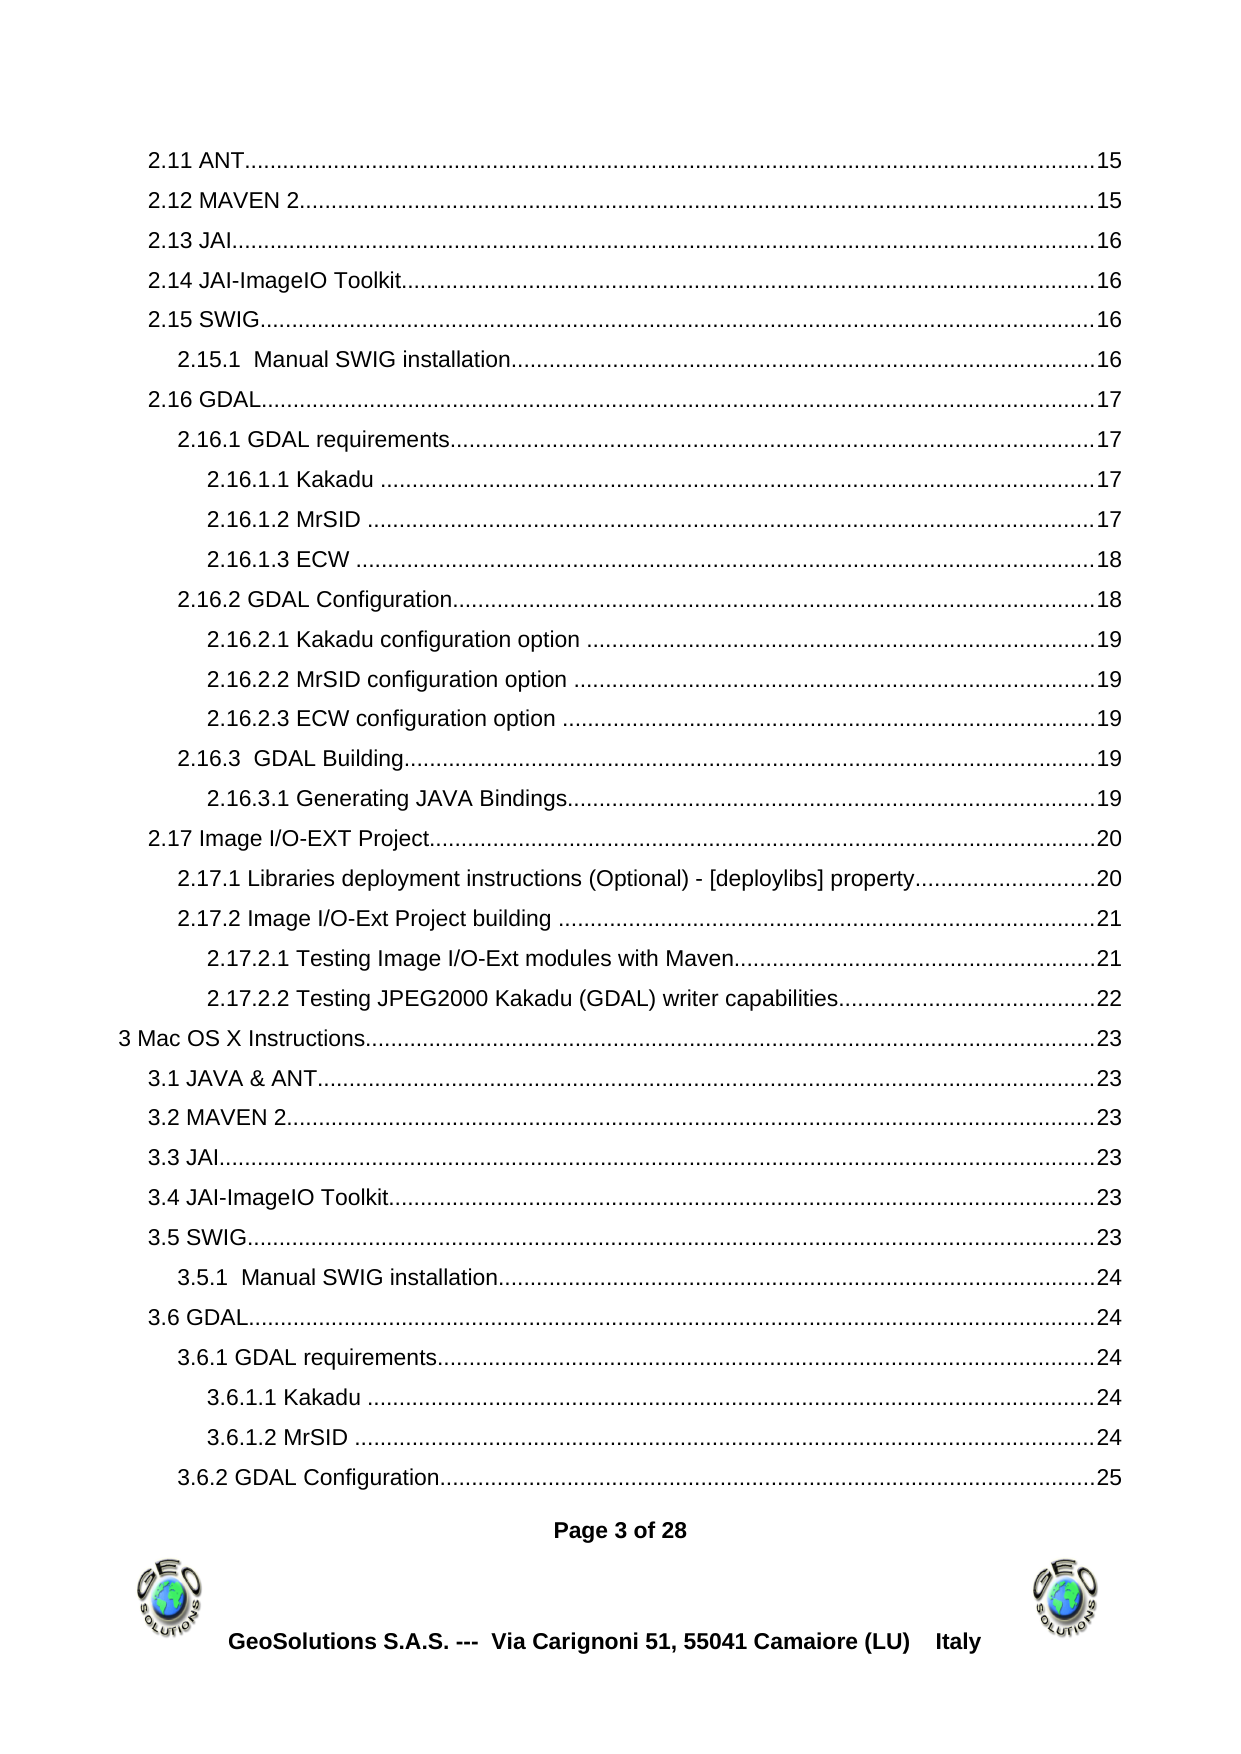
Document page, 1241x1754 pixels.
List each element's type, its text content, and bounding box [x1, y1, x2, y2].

text 2.16 GDAL 17 [148, 387, 1122, 413]
text 2.16.1.2 MrSID 17 [207, 507, 1122, 532]
text 2.17.2 Image I/O-Ext Project building 21 [177, 906, 1122, 931]
picture [1030, 1552, 1101, 1641]
text 3.6.1.1 Kakadu 24 [207, 1384, 1122, 1410]
text 3.2 MAVEN 2 23 [148, 1105, 1122, 1131]
picture [134, 1552, 205, 1641]
text 2.16.2.2 MrSID configuration option 19 [207, 666, 1122, 692]
text 2.16.1 GDAL requirements 17 [177, 427, 1122, 452]
text 2.17.1 Libraries deployment instructions (Optional) - [deploylibs] property 20 [177, 866, 1122, 891]
text 2.16.3.1 Generating JAVA Bindings 19 [207, 786, 1122, 812]
text 2.16.2 GDAL Configuration 18 [177, 586, 1122, 612]
text 3.5 SWIG 23 [148, 1225, 1122, 1250]
text 3.6.2 GDAL Configuration 25 [177, 1464, 1122, 1490]
text 2.17.2.1 Testing Image I/O-Ext modules with Maven 21 [207, 946, 1122, 971]
text 3.5.1 Manual SWIG installation 24 [177, 1265, 1122, 1290]
text 2.17 Image I/O-EXT Project 20 [148, 826, 1122, 851]
text 2.16.1.1 Kakadu 17 [207, 467, 1122, 492]
text 3.6 GDAL 24 [148, 1304, 1122, 1330]
text 2.14 JAI-ImageIO Toolkit 16 [148, 267, 1122, 293]
text 2.16.2.3 ECW configuration option 19 [207, 706, 1122, 732]
text 3.6.1.2 MrSID 24 [207, 1424, 1122, 1450]
text 2.12 MAVEN 2 15 [148, 187, 1122, 213]
text 2.15 SWIG 16 [148, 307, 1122, 333]
text 3 Mac OS X Instructions 23 [118, 1025, 1122, 1051]
text 2.15.1 Manual SWIG installation 16 [177, 347, 1122, 373]
text 3.4 JAI-ImageIO Toolkit 23 [148, 1185, 1122, 1211]
text 2.16.1.3 ECW 18 [207, 547, 1122, 572]
text 2.17.2.2 Testing JPEG2000 Kakadu (GDAL) writer capabilities 22 [207, 985, 1122, 1011]
text 3.1 JAVA & ANT 23 [148, 1065, 1122, 1091]
text 2.11 ANT 15 [148, 148, 1122, 173]
text 2.16.2.1 Kakadu configuration option 19 [207, 626, 1122, 652]
text 3.3 JAI 23 [148, 1145, 1122, 1171]
text 2.13 JAI 16 [148, 227, 1122, 253]
text 2.16.3 GDAL Building 19 [177, 746, 1122, 772]
text 3.6.1 GDAL requirements 24 [177, 1344, 1122, 1370]
